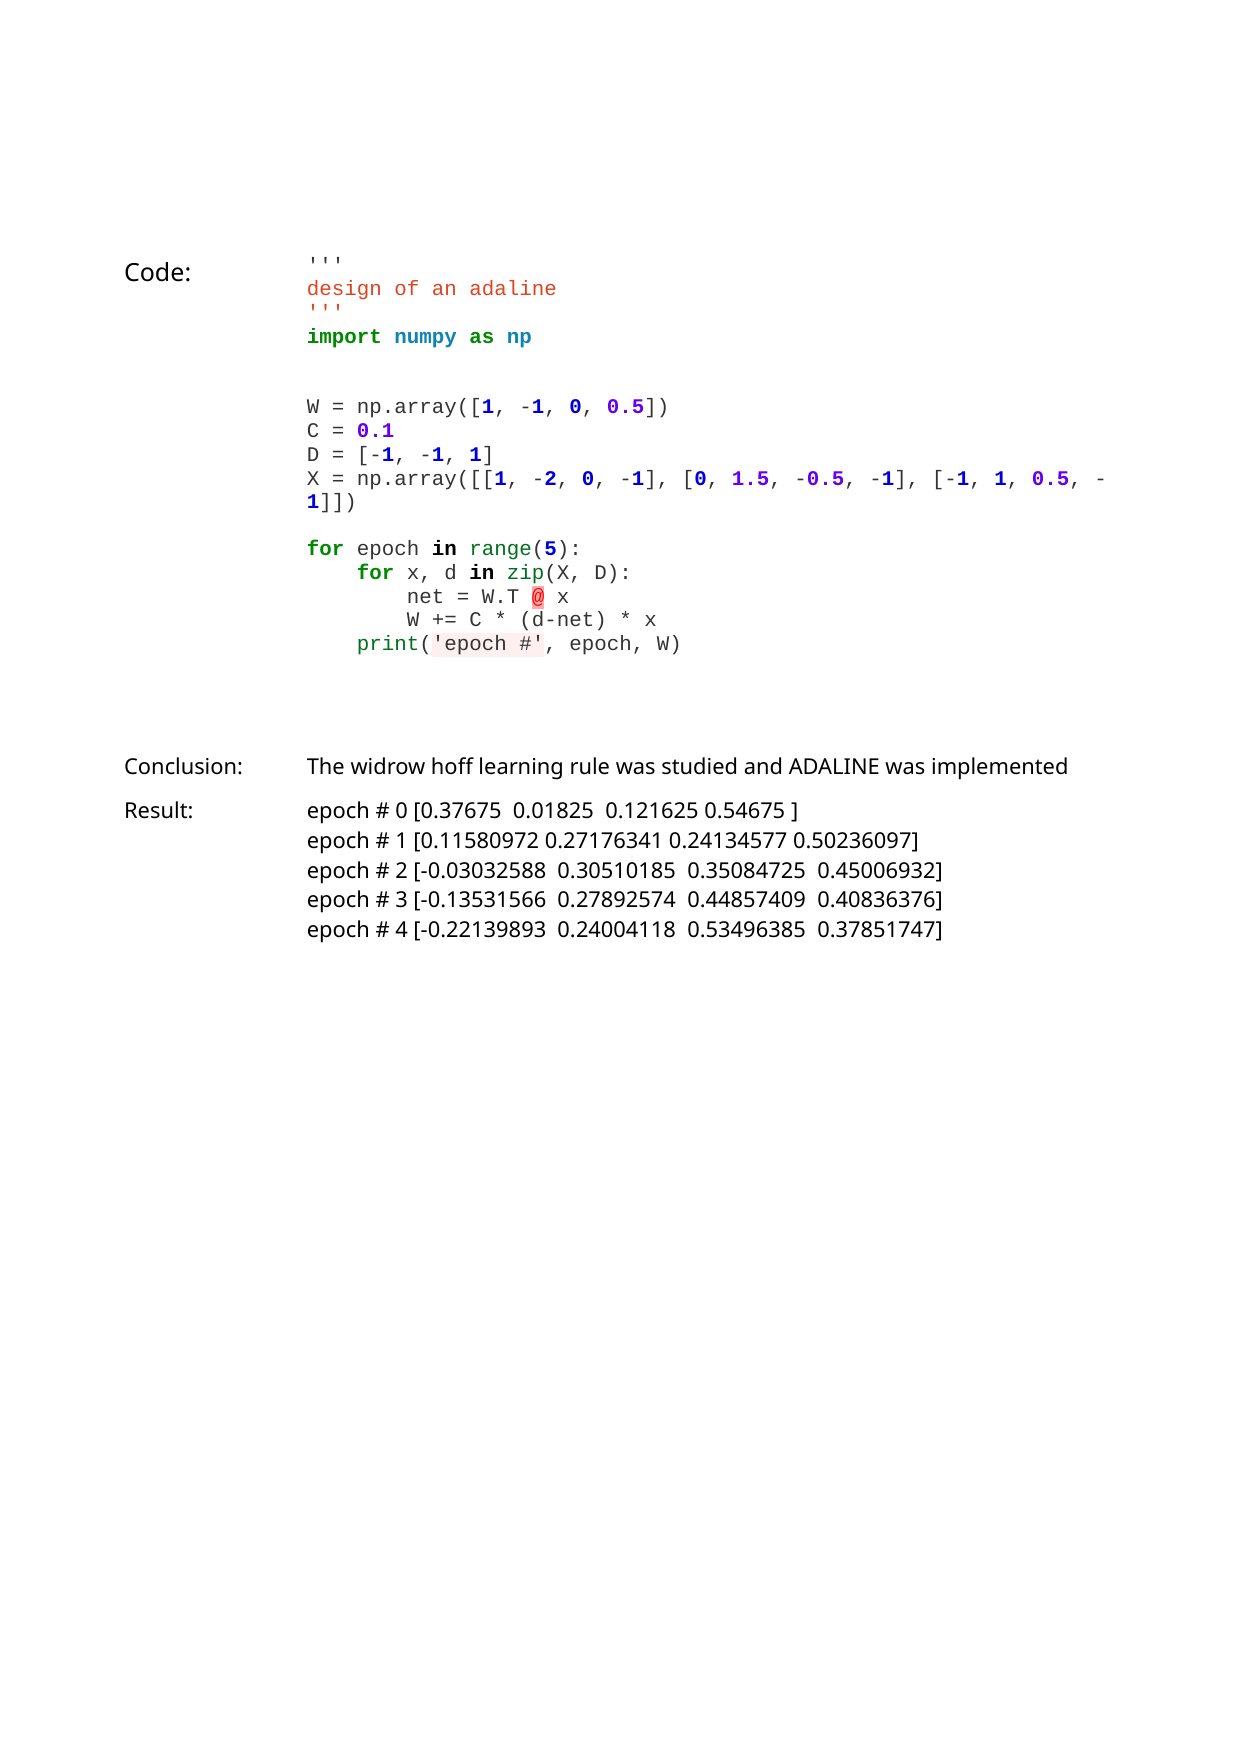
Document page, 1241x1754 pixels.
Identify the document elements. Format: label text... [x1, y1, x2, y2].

table_cell The widrow hoff learning rule was studied and ADALINE was implemented [302, 746, 1123, 789]
table_cell Conclusion: [119, 746, 301, 789]
table_cell Code: [119, 250, 301, 745]
table_cell Result: [119, 790, 301, 950]
table_cell [119, 119, 301, 249]
table_cell epoch # 0 [0.37675 0.01825 0.121625 0.54675 ] epoch # 1 [0.11580972 0.27176341 0.24134577 0.50236097] epoch # 2 [-0.03032588 0.30510185 0.35084725 0.45006932] epoch # 3 [-0.13531566 0.27892574 0.44857409 0.40836376] epoch # 4 [-0.22139893 0.24004118 0.53496385 0.37851747] [302, 790, 1123, 950]
table_cell ''' design of an adaline ''' import numpy as np W = np.array([1, -1, 0, 0.5]) C = 0.1 D = [-1, -1, 1] X = np.array([[1, -2, 0, -1], [0, 1.5, -0.5, -1], [-1, 1, 0.5, -1]]) for epoch in range(5): for x, d in zip(X, D): net = W.T @ x W += C * (d-net) * x print('epoch #', epoch, W) [302, 250, 1123, 745]
table_cell [302, 119, 1123, 249]
